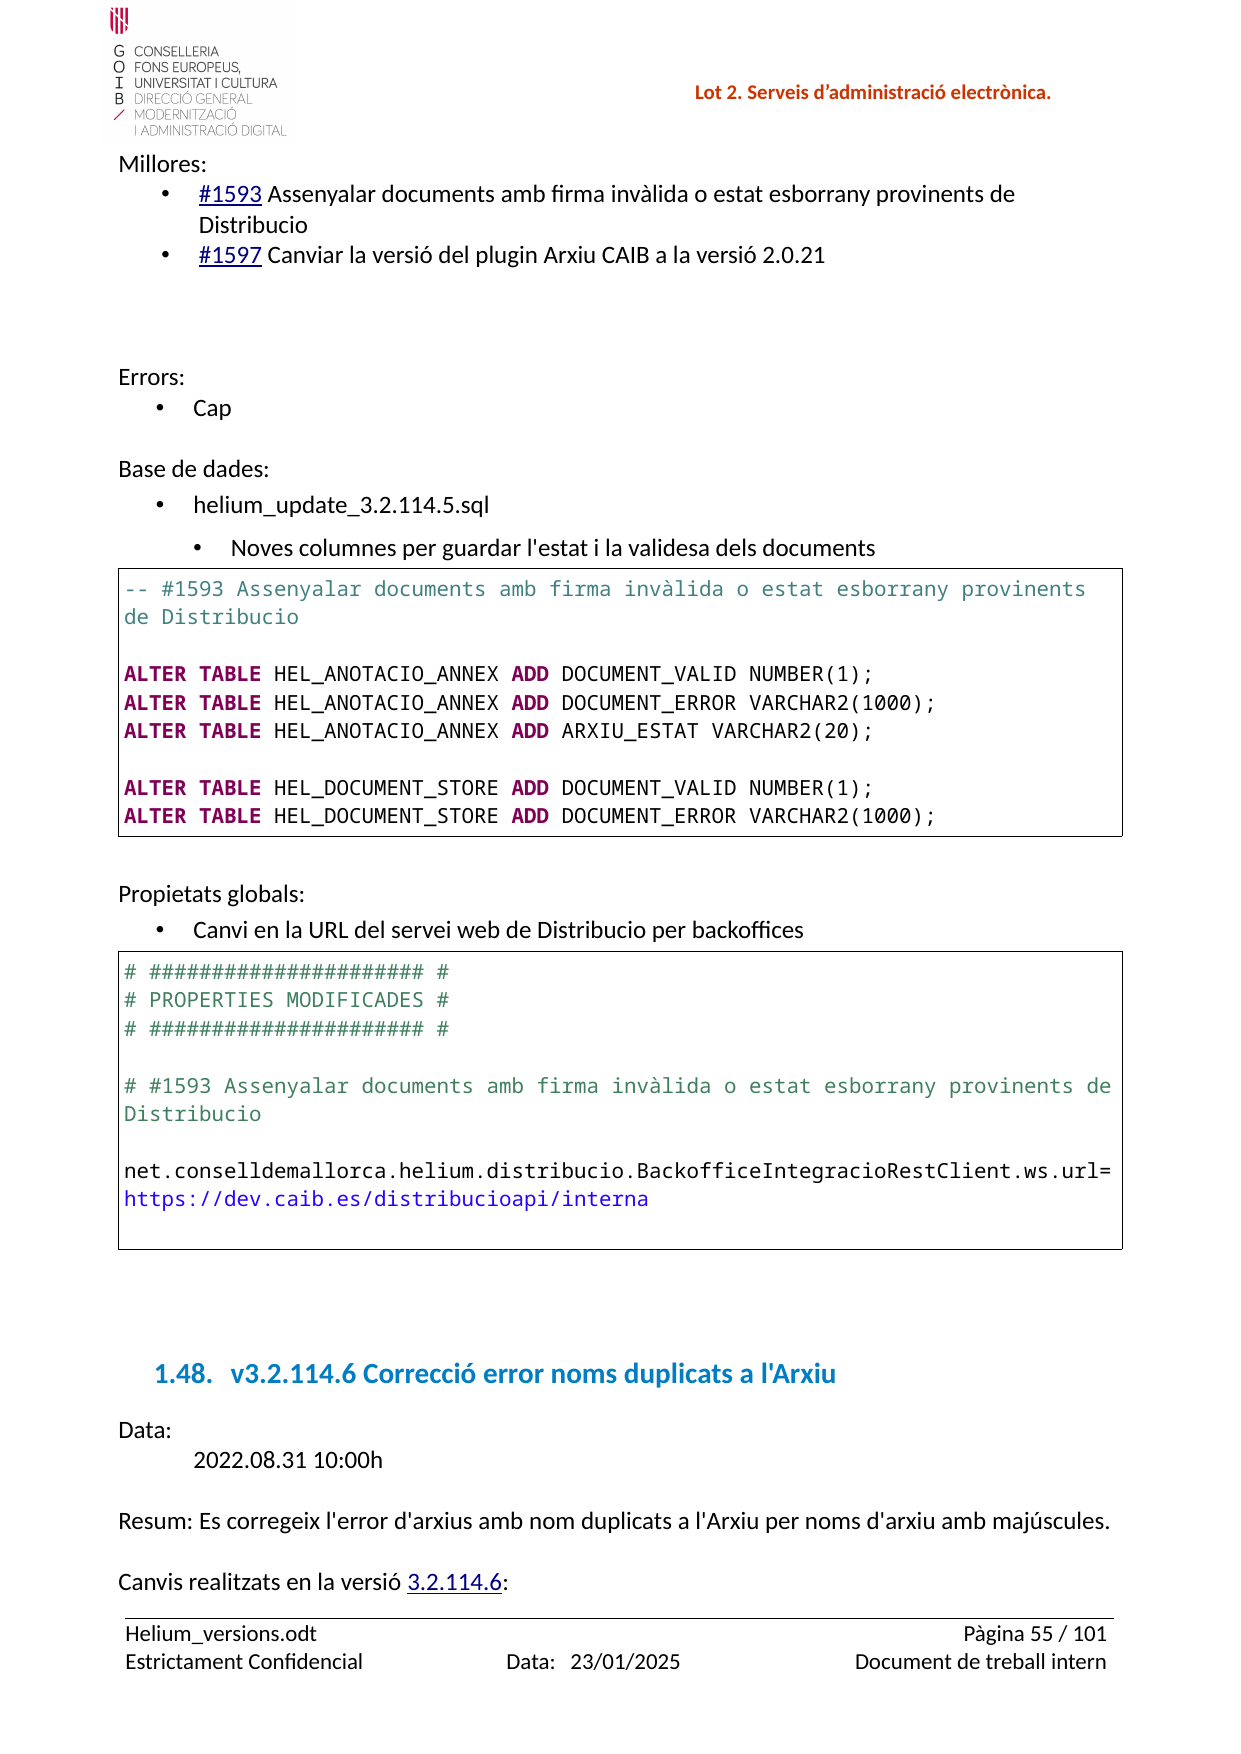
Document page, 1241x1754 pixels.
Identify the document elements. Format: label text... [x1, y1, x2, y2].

list helium_update_3.2.114.5.sql [156, 489, 1122, 520]
text Propietats globals: [118, 878, 1122, 909]
text Data: [118, 1414, 1122, 1444]
text 2022.08.31 10:00h [118, 1444, 1122, 1475]
table_header -- #1593 Assenyalar documents amb firma invàlida o estat esborrany provinents de Distribucio ALTER TABLE HEL_ANOTACIO_ANNEX ADD DOCUMENT_VALID NUMBER(1); ALTER TABLE HEL_ANOTACIO_ANNEX ADD DOCUMENT_ERROR VARCHAR2(1000); ALTER TABLE HEL_ANOTACIO_ANNEX ADD ARXIU_ESTAT VARCHAR2(20); ALTER TABLE HEL_DOCUMENT_STORE ADD DOCUMENT_VALID NUMBER(1); ALTER TABLE HEL_DOCUMENT_STORE ADD DOCUMENT_ERROR VARCHAR2(1000); [119, 569, 1122, 836]
list Cap [156, 392, 1122, 422]
subtitle v3.2.114.6 Correcció error noms duplicats a l'Arxiu [153, 1355, 1122, 1390]
text Millores: [118, 148, 1122, 178]
list Noves columnes per guardar l'estat i la validesa dels documents [193, 532, 1122, 562]
list Canvi en la URL del servei web de Distribucio per backoffices [156, 915, 1122, 945]
text Resum: Es corregeix l'error d'arxius amb nom duplicats a l'Arxiu per noms d'arxiu amb majúscules. [118, 1506, 1122, 1536]
list #1597 Canviar la versió del plugin Arxiu CAIB a la versió 2.0.21 [161, 239, 1122, 270]
picture [100, 0, 297, 144]
text Base de dades: [118, 453, 1122, 483]
table_header # ###################### # # PROPERTIES MODIFICADES # # ###################### # # #1593 Assenyalar documents amb firma invàlida o estat esborrany provinents de Distribucio net.conselldemallorca.helium.distribucio.BackofficeIntegracioRestClient.ws.url=https://dev.caib.es/distribucioapi/interna [119, 952, 1122, 1249]
list #1593 Assenyalar documents amb firma invàlida o estat esborrany provinents de Distribucio [161, 178, 1122, 239]
text Errors: [118, 361, 1122, 392]
text Canvis realitzats en la versió 3.2.114.6: [118, 1567, 1122, 1597]
